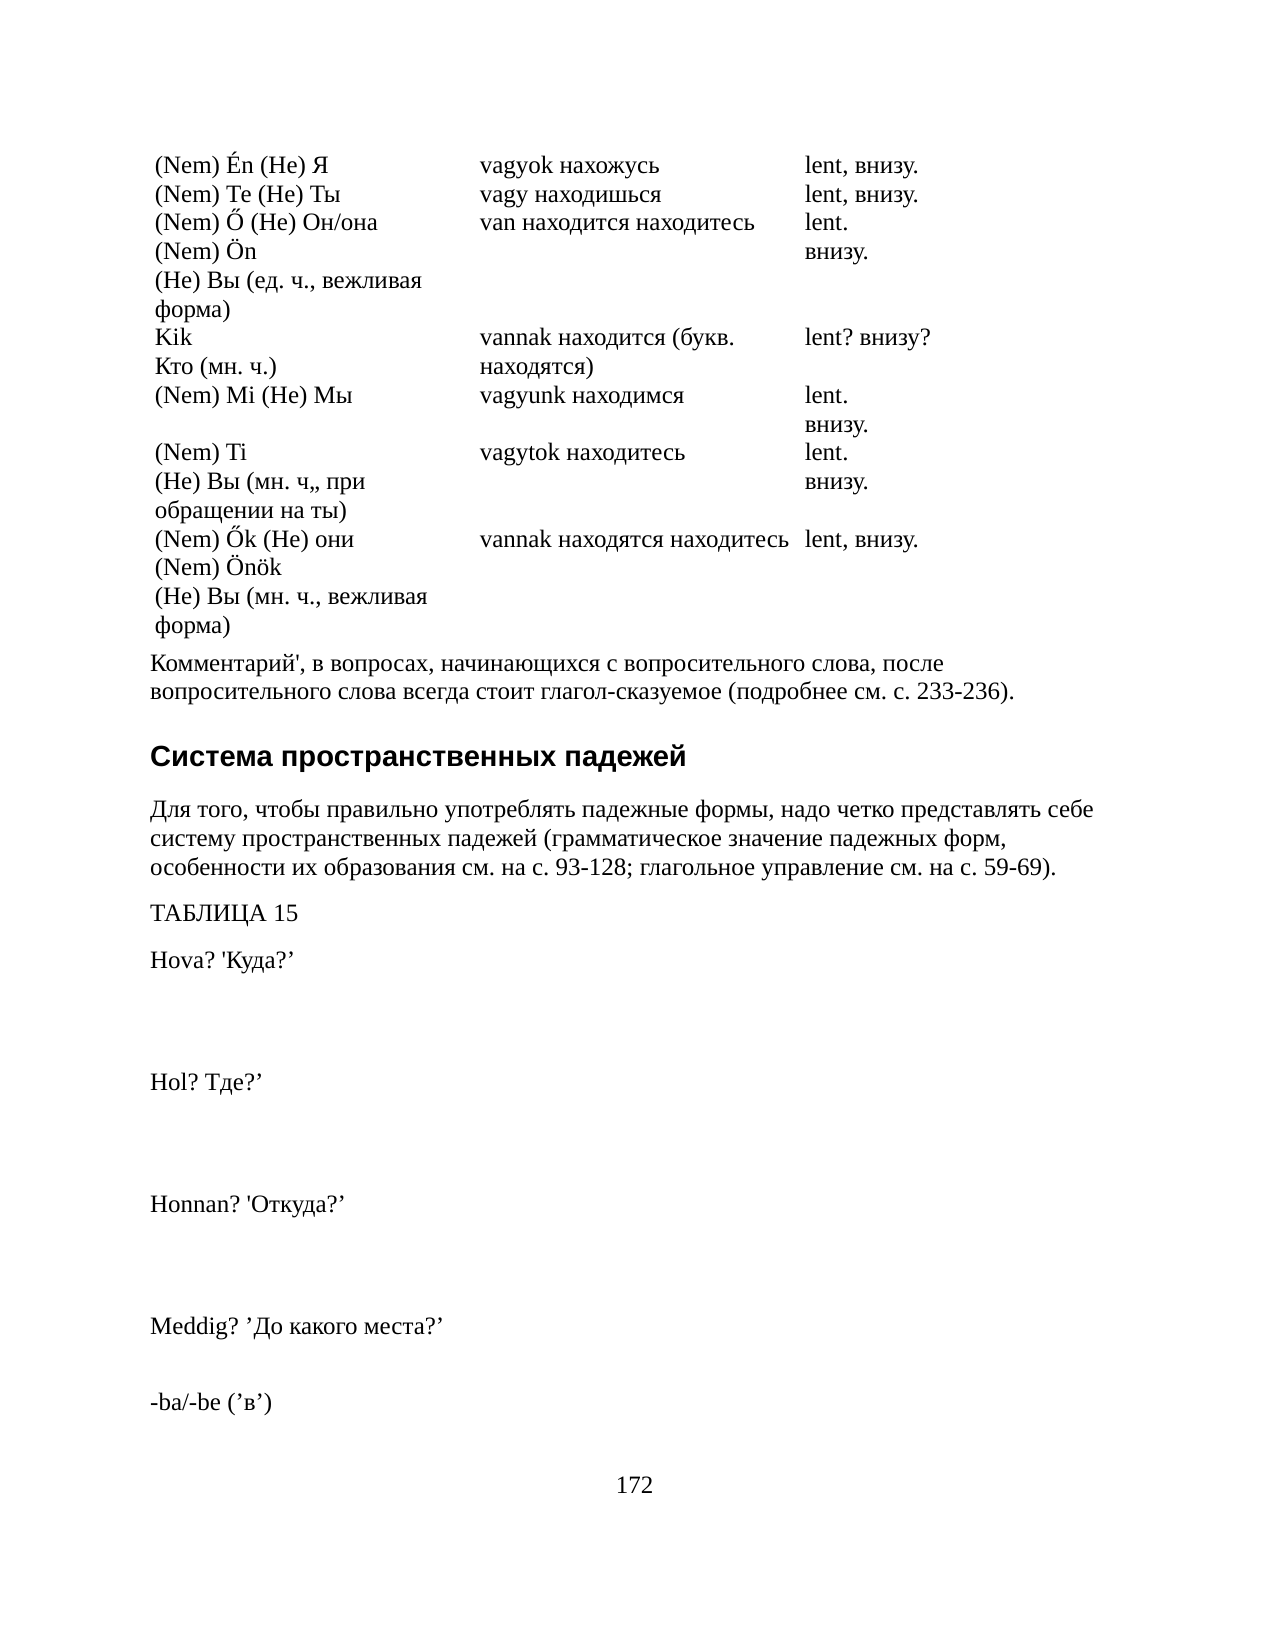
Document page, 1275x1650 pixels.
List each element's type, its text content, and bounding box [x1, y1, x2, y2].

text Для того, чтобы правильно употреблять падежные формы, надо четко представлять себе систему пространственных падежей (грамматическое значение падежных форм, особенности их образования см. на с. 93-128; глагольное управление см. на с. 59-69). [150, 794, 1125, 880]
subtitle Система пространственных падежей [150, 739, 1125, 773]
text Meddig? ’До какого места?’ [150, 1311, 1125, 1340]
table_cell vagy находишься [475, 179, 800, 207]
text Hova? 'Куда?’ [150, 945, 1125, 974]
table_cell vagytok находитесь [475, 438, 800, 524]
table_cell (Nem) Ők (Не) они [150, 524, 475, 552]
table_cell Kik Кто (мн. ч.) [150, 323, 475, 380]
table_cell lent. внизу. [800, 208, 1125, 322]
table_cell (Nem) Ön (Не) Вы (ед. ч., вежливая форма) [150, 236, 475, 322]
text -ba/-be (’в’) [150, 1358, 1125, 1415]
table_cell lent, внизу. [800, 179, 1125, 207]
table_cell lent? внизу? [800, 323, 1125, 380]
table_cell vannak находятся находитесь [475, 524, 800, 639]
table_cell lent. внизу. [800, 380, 1125, 437]
table_cell (Nem) Ti (Не) Вы (мн. ч„ при обращении на ты) [150, 438, 475, 524]
table_cell vagyunk находимся [475, 380, 800, 437]
table_cell (Nem) Те (Не) Ты [150, 179, 475, 207]
text Honnan? 'Откуда?’ [150, 1189, 1125, 1218]
table_cell lent, внизу. [800, 524, 1125, 639]
table_cell (Nem) Ő (Не) Он/она [150, 208, 475, 236]
table_cell (Nem) Önök (Не) Вы (мн. ч., вежливая форма) [150, 553, 475, 639]
text Комментарий', в вопросах, начинающихся с вопросительного слова, после вопросительного слова всегда стоит глагол-сказуемое (подробнее см. с. 233-236). [150, 648, 1125, 705]
table_cell (Nem) Én (Не) Я [150, 150, 475, 179]
table_cell vannak находится (букв. находятся) [475, 323, 800, 380]
table_cell lent, внизу. [800, 150, 1125, 179]
table_cell van находится находитесь [475, 208, 800, 322]
text Hol? Тде?’ [150, 1067, 1125, 1096]
table_cell (Nem) Mi (Не) Мы [150, 380, 475, 437]
table_cell vagyok нахожусь [475, 150, 800, 179]
table_cell lent. внизу. [800, 438, 1125, 524]
text ТАБЛИЦА 15 [150, 898, 1125, 927]
